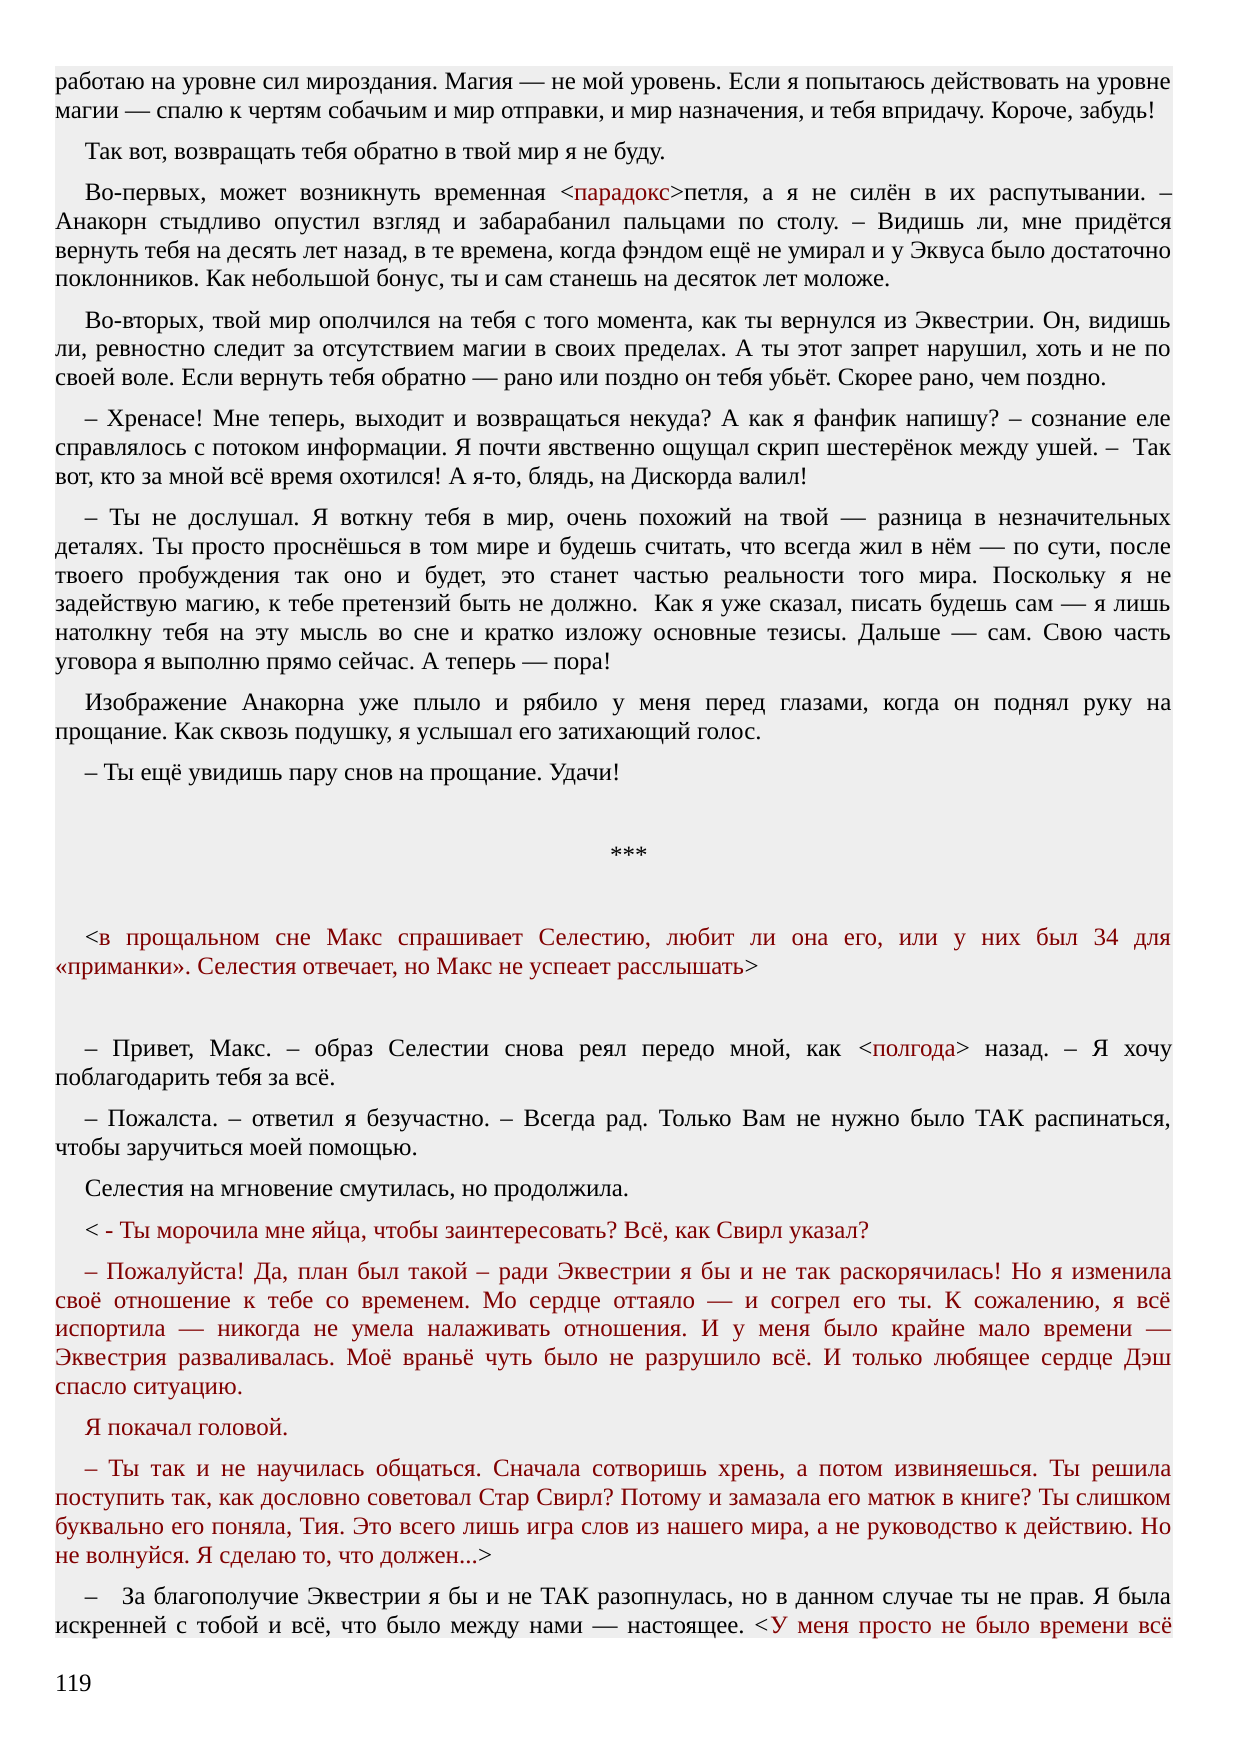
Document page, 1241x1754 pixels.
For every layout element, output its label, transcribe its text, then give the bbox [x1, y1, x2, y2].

text – Ты не дослушал. Я воткну тебя в мир, очень похожий на твой — разница в незначительных деталях. Ты просто проснёшься в том мире и будешь считать, что всегда жил в нём — по сути, после твоего пробуждения так оно и будет, это станет частью реальности того мира. Поскольку я не задействую магию, к тебе претензий быть не должно. Как я уже сказал, писать будешь сам — я лишь натолкну тебя на эту мысль во сне и кратко изложу основные тезисы. Дальше — сам. Свою часть уговора я выполню прямо сейчас. А теперь — пора! [55, 502, 1173, 675]
text – Ты ещё увидишь пару снов на прощание. Удачи! [55, 757, 1173, 786]
text – Пожалста. – ответил я безучастно. – Всегда рад. Только Вам не нужно было ТАК распинаться, чтобы заручиться моей помощью. [55, 1103, 1173, 1161]
text – Привет, Макс. – образ Селестии снова реял передо мной, как <полгода> назад. – Я хочу поблагодарить тебя за всё. [55, 1033, 1173, 1091]
text Так вот, возвращать тебя обратно в твой мир я не буду. [55, 136, 1173, 165]
text Селестия на мгновение смутилась, но продолжила. [55, 1173, 1173, 1202]
text – Пожалуйста! Да, план был такой – ради Эквестрии я бы и не так раскорячилась! Но я изменила своё отношение к тебе со временем. Мо сердце оттаяло — и согрел его ты. К сожалению, я всё испортила — никогда не умела налаживать отношения. И у меня было крайне мало времени — Эквестрия разваливалась. Моё враньё чуть было не разрушило всё. И только любящее сердце Дэш спасло ситуацию. [55, 1256, 1173, 1400]
text работаю на уровне сил мироздания. Магия — не мой уровень. Если я попытаюсь действовать на уровне магии — спалю к чертям собачьим и мир отправки, и мир назначения, и тебя впридачу. Короче, забудь! [55, 66, 1173, 123]
text < - Ты морочила мне яйца, чтобы заинтересовать? Всё, как Свирл указал? [55, 1215, 1173, 1243]
text – Хренасе! Мне теперь, выходит и возвращаться некуда? А как я фанфик напишу? – сознание еле справлялось с потоком информации. Я почти явственно ощущал скрип шестерёнок между ушей. – Так вот, кто за мной всё время охотился! А я-то, блядь, на Дискорда валил! [55, 403, 1173, 490]
text *** [55, 840, 1173, 868]
text Я покачал головой. [55, 1412, 1173, 1441]
text – За благополучие Эквестрии я бы и не ТАК разопнулась, но в данном случае ты не прав. Я была искренней с тобой и всё, что было между нами — настоящее. <У меня просто не было времени всё [55, 1581, 1173, 1638]
text Во-вторых, твой мир ополчился на тебя с того момента, как ты вернулся из Эквестрии. Он, видишь ли, ревностно следит за отсутствием магии в своих пределах. А ты этот запрет нарушил, хоть и не по своей воле. Если вернуть тебя обратно — рано или поздно он тебя убьёт. Скорее рано, чем поздно. [55, 305, 1173, 391]
text <в прощальном сне Макс спрашивает Селестию, любит ли она его, или у них был 34 для «приманки». Селестия отвечает, но Макс не успеает расслышать> [55, 922, 1173, 980]
text Во-первых, может возникнуть временная <парадокс>петля, а я не силён в их распутывании. – Анакорн стыдливо опустил взгляд и забарабанил пальцами по столу. – Видишь ли, мне придётся вернуть тебя на десять лет назад, в те времена, когда фэндом ещё не умирал и у Эквуса было достаточно поклонников. Как небольшой бонус, ты и сам станешь на десяток лет моложе. [55, 177, 1173, 292]
text Изображение Анакорна уже плыло и рябило у меня перед глазами, когда он поднял руку на прощание. Как сквозь подушку, я услышал его затихающий голос. [55, 687, 1173, 745]
text – Ты так и не научилась общаться. Сначала сотворишь хрень, а потом извиняешься. Ты решила поступить так, как дословно советовал Стар Свирл? Потому и замазала его матюк в книге? Ты слишком буквально его поняла, Тия. Это всего лишь игра слов из нашего мира, а не руководство к действию. Но не волнуйся. Я сделаю то, что должен...> [55, 1453, 1173, 1568]
